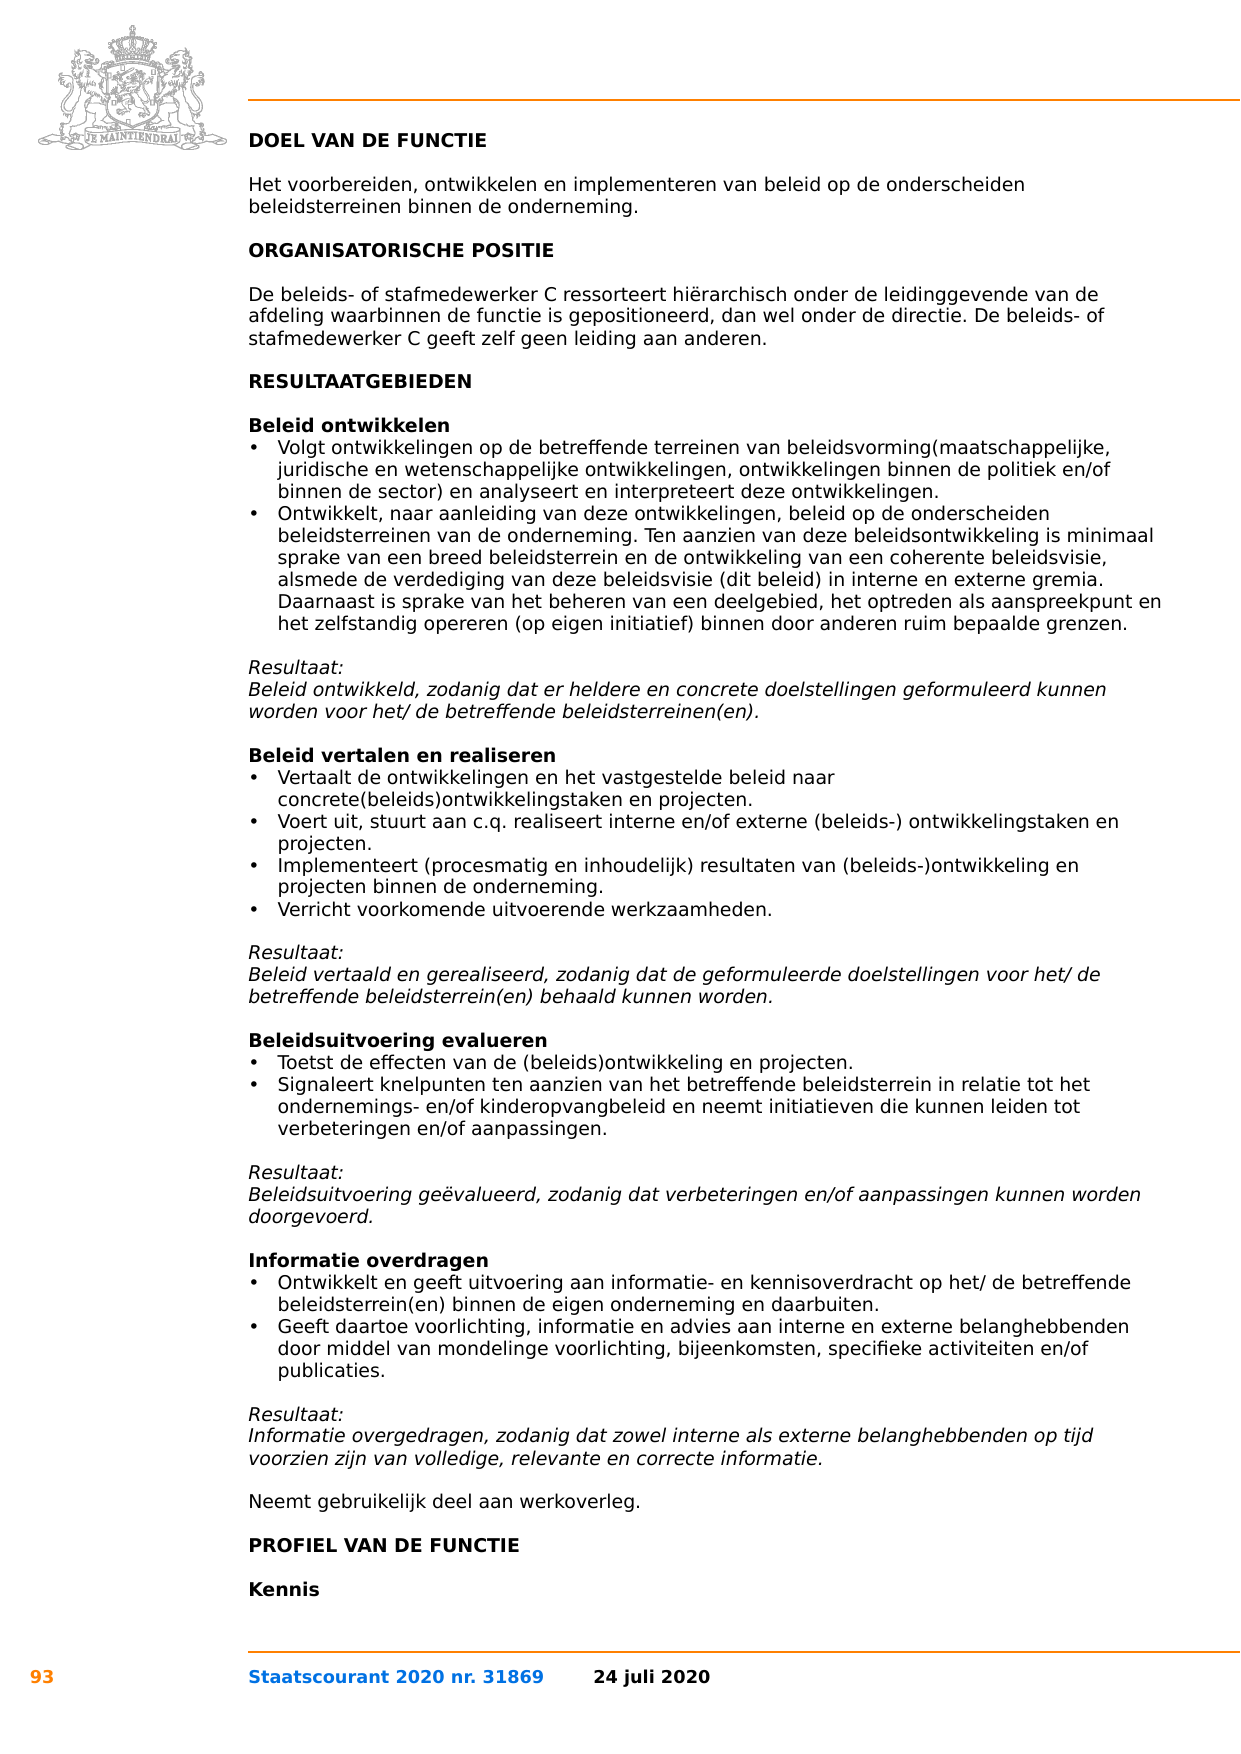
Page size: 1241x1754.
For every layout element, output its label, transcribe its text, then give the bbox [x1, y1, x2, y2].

text • Implementeert (procesmatig en inhoudelijk) resultaten van (beleids-)ontwikkeling en projecten binnen de onderneming. [248, 854, 1163, 898]
text Beleid ontwikkeld, zodanig dat er heldere en concrete doelstellingen geformuleerd kunnen worden voor het/ de betreffende beleidsterreinen(en). [248, 679, 1163, 723]
subtitle PROFIEL VAN DE FUNCTIE [248, 1535, 1163, 1557]
subtitle DOEL VAN DE FUNCTIE [248, 130, 1163, 152]
text Beleid ontwikkelen [248, 415, 1163, 437]
text Beleidsuitvoering evalueren [248, 1030, 1163, 1052]
text Resultaat: [248, 1162, 1163, 1184]
text • Signaleert knelpunten ten aanzien van het betreffende beleidsterrein in relatie tot het ondernemings- en/of kinderopvangbeleid en neemt initiatieven die kunnen leiden tot verbeteringen en/of aanpassingen. [248, 1074, 1163, 1140]
text Kennis [248, 1579, 1163, 1601]
text Informatie overgedragen, zodanig dat zowel interne als externe belanghebbenden op tijd voorzien zijn van volledige, relevante en correcte informatie. [248, 1425, 1163, 1469]
text • Ontwikkelt en geeft uitvoering aan informatie- en kennisoverdracht op het/ de betreffende beleidsterrein(en) binnen de eigen onderneming en daarbuiten. [248, 1272, 1163, 1316]
text • Voert uit, stuurt aan c.q. realiseert interne en/of externe (beleids-) ontwikkelingstaken en projecten. [248, 811, 1163, 854]
text • Toetst de effecten van de (beleids)ontwikkeling en projecten. [248, 1052, 1163, 1074]
text Beleidsuitvoering geëvalueerd, zodanig dat verbeteringen en/of aanpassingen kunnen worden doorgevoerd. [248, 1184, 1163, 1228]
text Beleid vertaald en gerealiseerd, zodanig dat de geformuleerde doelstellingen voor het/ de betreffende beleidsterrein(en) behaald kunnen worden. [248, 964, 1163, 1008]
text De beleids- of stafmedewerker C ressorteert hiërarchisch onder de leidinggevende van de afdeling waarbinnen de functie is gepositioneerd, dan wel onder de directie. De beleids- of stafmedewerker C geeft zelf geen leiding aan anderen. [248, 283, 1163, 349]
text • Verricht voorkomende uitvoerende werkzaamheden. [248, 898, 1163, 920]
text Resultaat: [248, 657, 1163, 679]
text Beleid vertalen en realiseren [248, 744, 1163, 767]
text • Volgt ontwikkelingen op de betreffende terreinen van beleidsvorming(maatschappelijke, juridische en wetenschappelijke ontwikkelingen, ontwikkelingen binnen de politiek en/of binnen de sector) en analyseert en interpreteert deze ontwikkelingen. [248, 437, 1163, 503]
text Informatie overdragen [248, 1250, 1163, 1272]
picture [38, 25, 227, 150]
text Het voorbereiden, ontwikkelen en implementeren van beleid op de onderscheiden beleidsterreinen binnen de onderneming. [248, 174, 1163, 218]
text Resultaat: [248, 942, 1163, 964]
subtitle ORGANISATORISCHE POSITIE [248, 239, 1163, 262]
text • Ontwikkelt, naar aanleiding van deze ontwikkelingen, beleid op de onderscheiden beleidsterreinen van de onderneming. Ten aanzien van deze beleidsontwikkeling is minimaal sprake van een breed beleidsterrein en de ontwikkeling van een coherente beleidsvisie, alsmede de verdediging van deze beleidsvisie (dit beleid) in interne en externe gremia. Daarnaast is sprake van het beheren van een deelgebied, het optreden als aanspreekpunt en het zelfstandig opereren (op eigen initiatief) binnen door anderen ruim bepaalde grenzen. [248, 503, 1163, 635]
subtitle RESULTAATGEBIEDEN [248, 371, 1163, 393]
text Neemt gebruikelijk deel aan werkoverleg. [248, 1491, 1163, 1513]
text • Vertaalt de ontwikkelingen en het vastgestelde beleid naar concrete(beleids)ontwikkelingstaken en projecten. [248, 767, 1163, 811]
text Resultaat: [248, 1403, 1163, 1425]
text • Geeft daartoe voorlichting, informatie en advies aan interne en externe belanghebbenden door middel van mondelinge voorlichting, bijeenkomsten, specifieke activiteiten en/of publicaties. [248, 1316, 1163, 1382]
